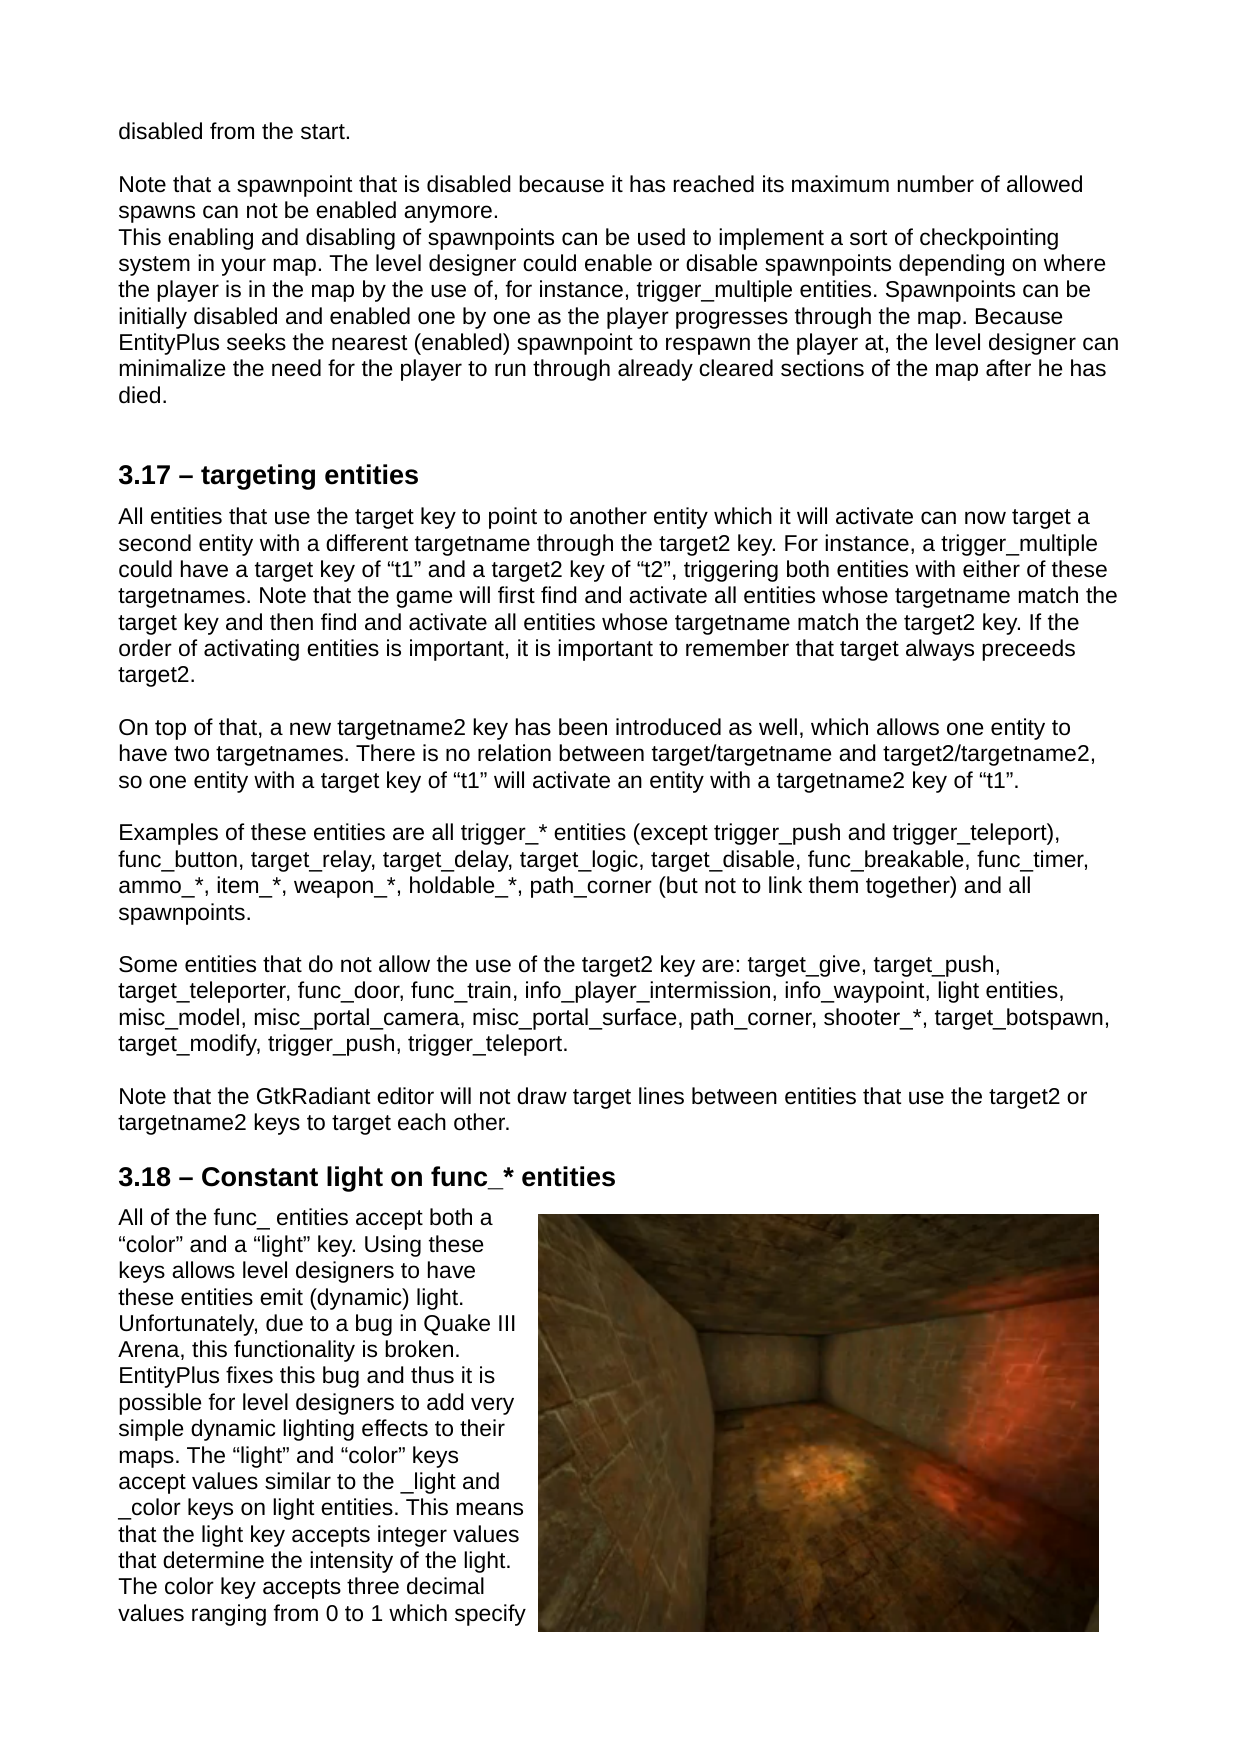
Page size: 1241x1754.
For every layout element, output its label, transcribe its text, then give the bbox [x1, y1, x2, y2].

text Examples of these entities are all trigger_* entities (except trigger_push and trigger_teleport), func_button, target_relay, target_delay, target_logic, target_disable, func_breakable, func_timer, ammo_*, item_*, weapon_*, holdable_*, path_corner (but not to link them together) and all spawnpoints. [118, 819, 1122, 925]
text This enabling and disabling of spawnpoints can be used to implement a sort of checkpointing system in your map. The level designer could enable or disable spawnpoints depending on where the player is in the map by the use of, for instance, trigger_multiple entities. Spawnpoints can be initially disabled and enabled one by one as the player progresses through the map. Because EntityPlus seeks the nearest (enabled) spawnpoint to respawn the player at, the level designer can minimalize the need for the player to run through already cleared sections of the map after he has died. [118, 223, 1122, 408]
text On top of that, a new targetname2 key has been introduced as well, which allows one entity to have two targetnames. There is no relation between target/targetname and target2/targetname2, so one entity with a target key of “t1” will activate an entity with a targetname2 key of “t1”. [118, 714, 1122, 793]
text disabled from the start. [118, 118, 1122, 144]
text Some entities that do not allow the use of the target2 key are: target_give, target_push, target_teleporter, func_door, func_train, info_player_intermission, info_waypoint, light entities, misc_model, misc_portal_camera, misc_portal_surface, path_corner, shooter_*, target_botspawn, target_modify, trigger_push, trigger_teleport. [118, 951, 1122, 1057]
text All entities that use the target key to point to another entity which it will activate can now target a second entity with a different targetname through the target2 key. For instance, a trigger_multiple could have a target key of “t1” and a target2 key of “t2”, triggering both entities with either of these targetnames. Note that the game will first find and activate all entities whose targetname match the target key and then find and activate all entities whose targetname match the target2 key. If the order of activating entities is important, it is important to remember that target always preceeds target2. [118, 503, 1122, 688]
subtitle 3.18 – Constant light on func_* entities [118, 1161, 1122, 1192]
text Note that the GtkRadiant editor will not draw target lines between entities that use the target2 or targetname2 keys to target each other. [118, 1083, 1122, 1136]
text Note that a spawnpoint that is disabled because it has reached its maximum number of allowed spawns can not be enabled anymore. [118, 171, 1122, 223]
picture [538, 1214, 1099, 1632]
subtitle 3.17 – targeting entities [118, 459, 1122, 491]
text All of the func_ entities accept both a “color” and a “light” key. Using these keys allows level designers to have these entities emit (dynamic) light. Unfortunately, due to a bug in Quake III Arena, this functionality is broken. EntityPlus fixes this bug and thus it is possible for level designers to add very simple dynamic lighting effects to their maps. The “light” and “color” keys accept values similar to the _light and _color keys on light entities. This means that the light key accepts integer values that determine the intensity of the light. The color key accepts three decimal values ranging from 0 to 1 which specify [118, 1204, 1122, 1626]
